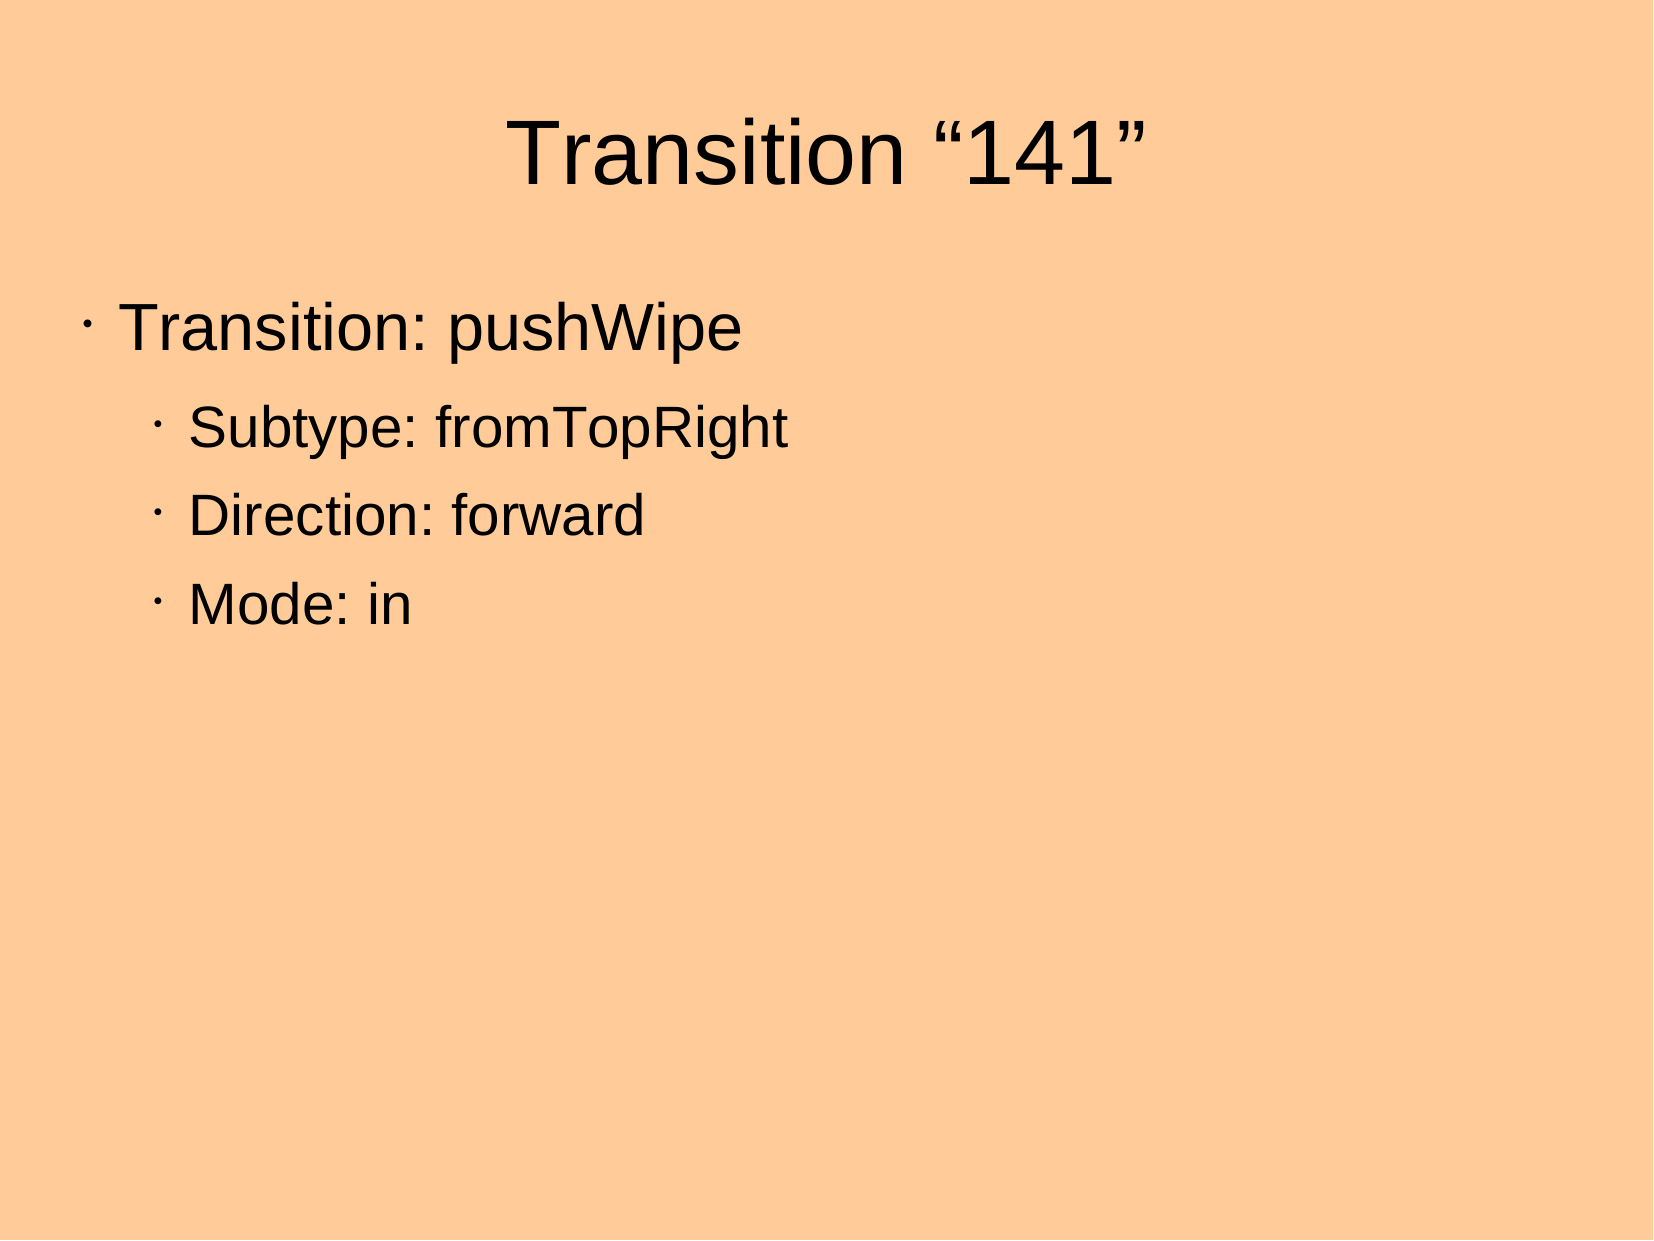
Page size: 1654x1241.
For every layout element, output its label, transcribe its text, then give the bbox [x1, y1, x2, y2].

list Transition: pushWipe Subtype: fromTopRight Direction: forward Mode: in [82, 290, 1571, 1080]
title Transition “141” [82, 49, 1571, 257]
